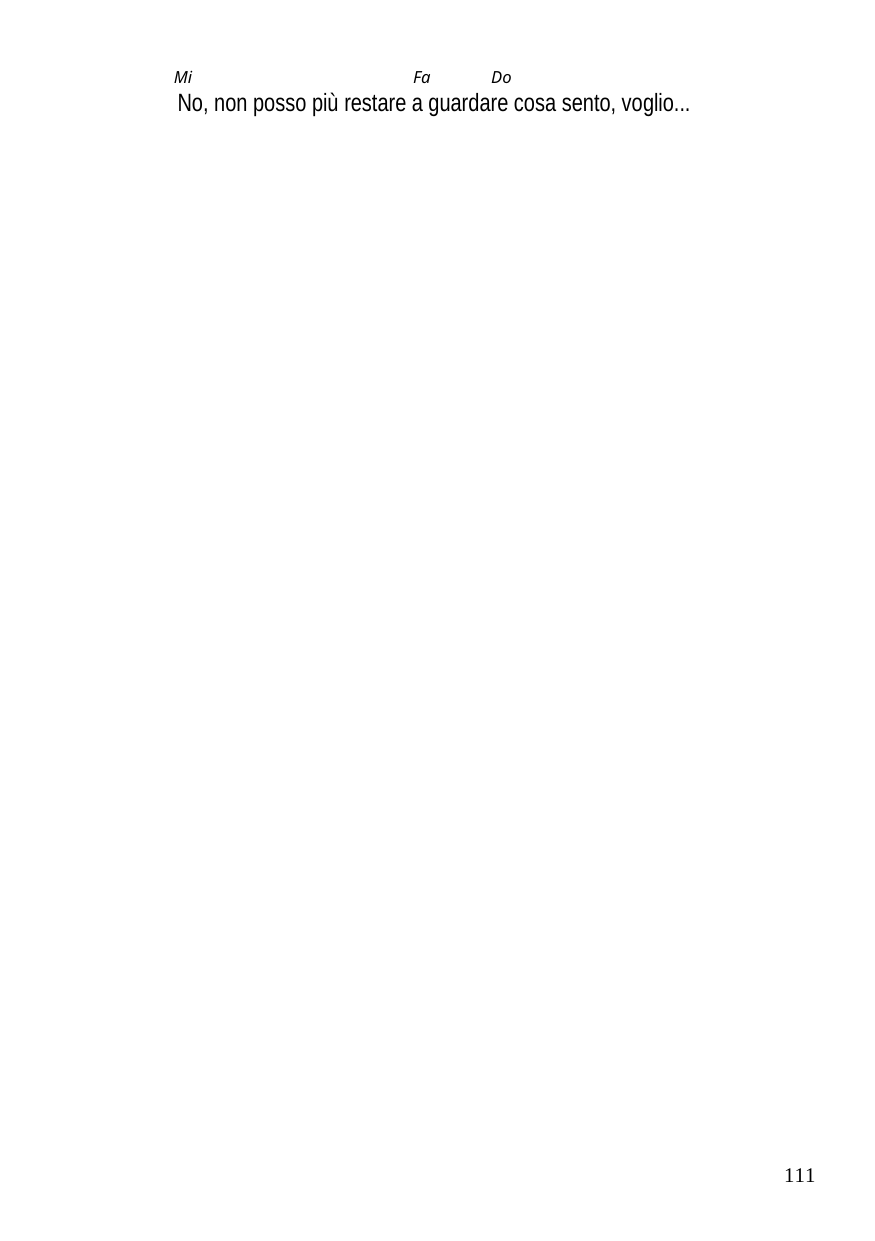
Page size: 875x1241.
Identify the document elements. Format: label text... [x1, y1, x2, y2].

text Mi Fa Do [148, 65, 815, 88]
text No, non posso più restare a guardare cosa sento, voglio... [177, 88, 815, 117]
